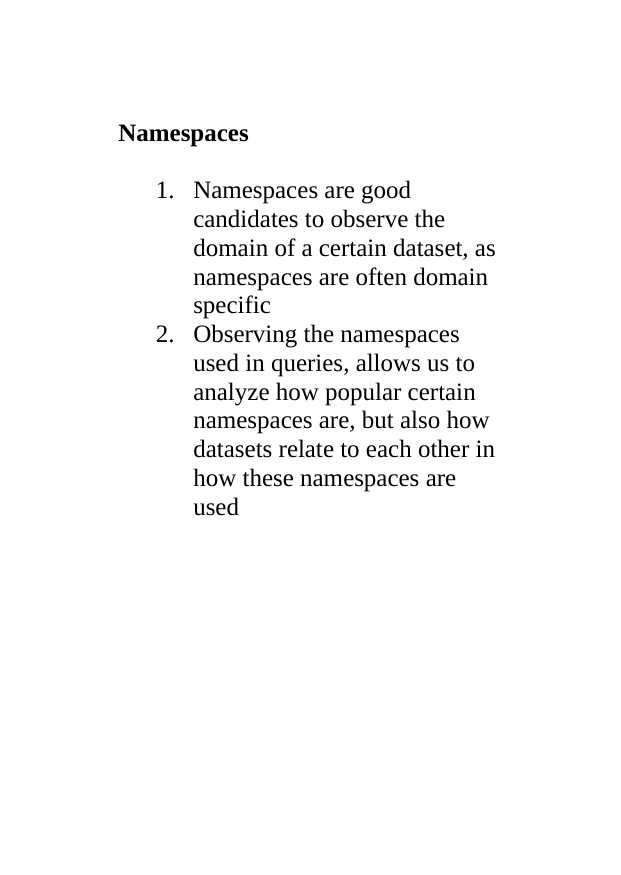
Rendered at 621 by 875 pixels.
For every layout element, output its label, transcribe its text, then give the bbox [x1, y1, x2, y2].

text Namespaces [118, 118, 502, 147]
list Observing the namespaces used in queries, allows us to analyze how popular certain namespaces are, but also how datasets relate to each other in how these namespaces are used [156, 319, 502, 521]
list Namespaces are good candidates to observe the domain of a certain dataset, as namespaces are often domain specific [156, 176, 502, 319]
